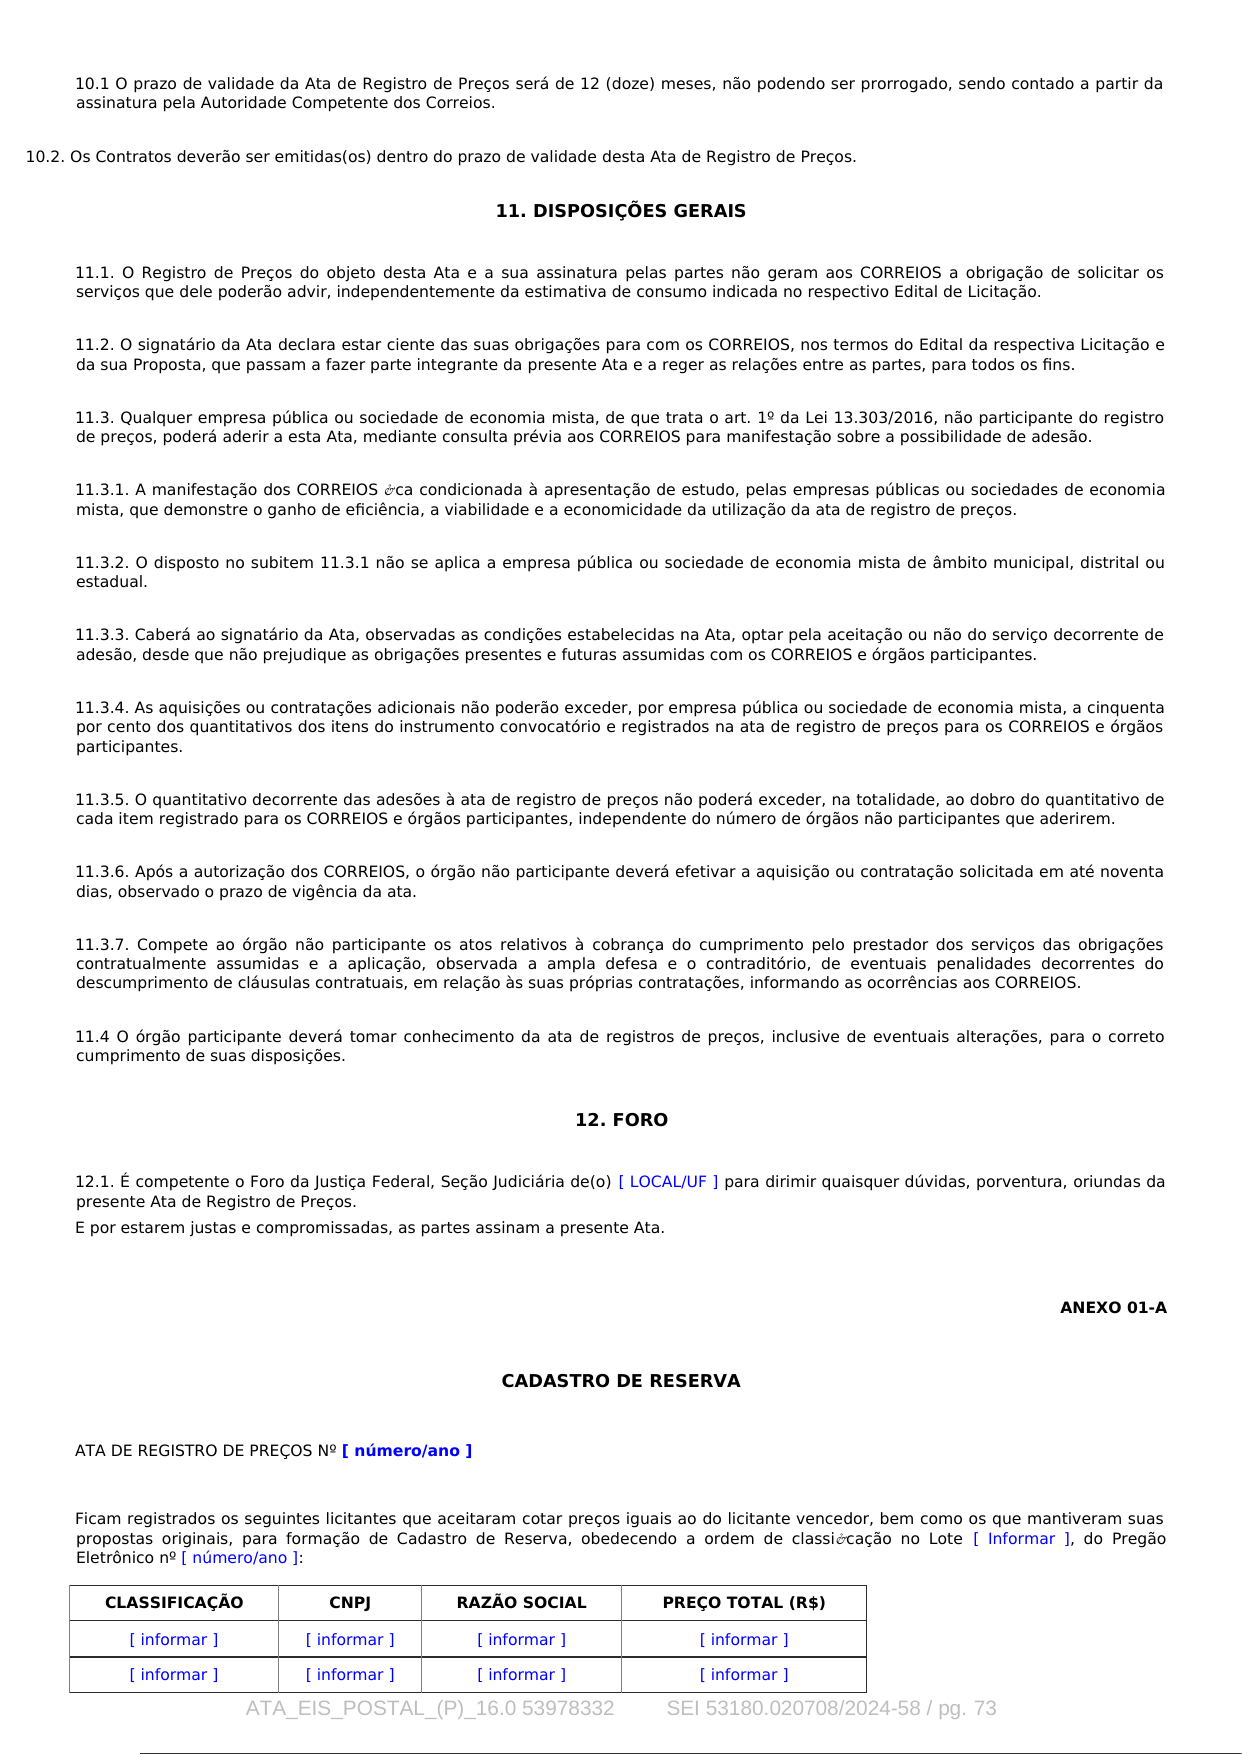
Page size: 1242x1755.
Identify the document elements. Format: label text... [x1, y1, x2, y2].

text 11.3.6. Após a autorização dos CORREIOS, o órgão não participante deverá efetivar a aquisição ou contratação solicitada em até noventa dias, observado o prazo de vigência da ata. [75, 863, 1167, 901]
table_header CNPJ [279, 1586, 421, 1620]
text ANEXO 01-A [70, 1299, 1167, 1317]
table_cell [ informar ] [622, 1621, 866, 1656]
subtitle 11. DISPOSIÇÕES GERAIS [71, 201, 1171, 221]
table_cell [ informar ] [279, 1658, 421, 1692]
text 11.3.2. O disposto no subitem 11.3.1 não se aplica a empresa pública ou sociedade de economia mista de âmbito municipal, distrital ou estadual. [75, 553, 1167, 591]
text E por estarem justas e compromissadas, as partes assinam a presente Ata. [75, 1219, 1167, 1237]
text 11.1. O Registro de Preços do objeto desta Ata e a sua assinatura pelas partes não geram aos CORREIOS a obrigação de solicitar os serviços que dele poderão advir, independentemente da estimativa de consumo indicada no respectivo Edital de Licitação. [75, 263, 1167, 301]
table_header CLASSIFICAÇÃO [70, 1586, 278, 1620]
table_cell [ informar ] [422, 1658, 621, 1692]
subtitle 12. FORO [71, 1110, 1172, 1131]
table_cell [ informar ] [70, 1658, 278, 1692]
table_cell [ informar ] [622, 1658, 866, 1692]
table_cell [ informar ] [422, 1621, 621, 1656]
text 11.3. Qualquer empresa pública ou sociedade de economia mista, de que trata o art. 1º da Lei 13.303/2016, não participante do registro de preços, poderá aderir a esta Ata, mediante consulta prévia aos CORREIOS para manifestação sobre a possibilidade de adesão. [75, 408, 1167, 446]
table_cell [ informar ] [279, 1621, 421, 1656]
text 11.3.4. As aquisições ou contratações adicionais não poderão exceder, por empresa pública ou sociedade de economia mista, a cinquenta por cento dos quantitativos dos itens do instrumento convocatório e registrados na ata de registro de preços para os CORREIOS e órgãos participantes. [75, 698, 1167, 756]
text 11.3.3. Caberá ao signatário da Ata, observadas as condições estabelecidas na Ata, optar pela aceitação ou não do serviço decorrente de adesão, desde que não prejudique as obrigações presentes e futuras assumidas com os CORREIOS e órgãos participantes. [75, 626, 1167, 664]
text Ficam registrados os seguintes licitantes que aceitaram cotar preços iguais ao do licitante vencedor, bem como os que mantiveram suas propostas originais, para formação de Cadastro de Reserva, obedecendo a ordem de classicação no Lote [ Informar ], do Pregão Eletrônico nº [ número/ano ]: [75, 1510, 1167, 1567]
text ATA DE REGISTRO DE PREÇOS Nº [ número/ano ] [75, 1442, 1167, 1460]
text 12.1. É competente o Foro da Justiça Federal, Seção Judiciária de(o) [ LOCAL/UF ] para dirimir quaisquer dúvidas, porventura, oriundas da presente Ata de Registro de Preços. [75, 1173, 1167, 1211]
text 11.2. O signatário da Ata declara estar ciente das suas obrigações para com os CORREIOS, nos termos do Edital da respectiva Licitação e da sua Proposta, que passam a fazer parte integrante da presente Ata e a reger as relações entre as partes, para todos os fins. [75, 336, 1167, 374]
text 11.3.1. A manifestação dos CORREIOS ca condicionada à apresentação de estudo, pelas empresas públicas ou sociedades de economia mista, que demonstre o ganho de eficiência, a viabilidade e a economicidade da utilização da ata de registro de preços. [75, 481, 1167, 519]
subtitle CADASTRO DE RESERVA [71, 1371, 1171, 1391]
text 11.3.7. Compete ao órgão não participante os atos relativos à cobrança do cumprimento pelo prestador dos serviços das obrigações contratualmente assumidas e a aplicação, observada a ampla defesa e o contraditório, de eventuais penalidades decorrentes do descumprimento de cláusulas contratuais, em relação às suas próprias contratações, informando as ocorrências aos CORREIOS. [75, 936, 1167, 993]
text 10.1 O prazo de validade da Ata de Registro de Preços será de 12 (doze) meses, não podendo ser prorrogado, sendo contado a partir da assinatura pela Autoridade Competente dos Correios. [75, 75, 1167, 113]
table_header PREÇO TOTAL (R$) [622, 1586, 866, 1620]
table_header RAZÃO SOCIAL [422, 1586, 621, 1620]
table_cell [ informar ] [70, 1621, 278, 1656]
list Os Contratos deverão ser emitidas(os) dentro do prazo de validade desta Ata de Registro de Preços. [25, 147, 1167, 166]
text 11.3.5. O quantitativo decorrente das adesões à ata de registro de preços não poderá exceder, na totalidade, ao dobro do quantitativo de cada item registrado para os CORREIOS e órgãos participantes, independente do número de órgãos não participantes que aderirem. [75, 791, 1167, 828]
text 11.4 O órgão participante deverá tomar conhecimento da ata de registros de preços, inclusive de eventuais alterações, para o correto cumprimento de suas disposições. [75, 1027, 1167, 1065]
